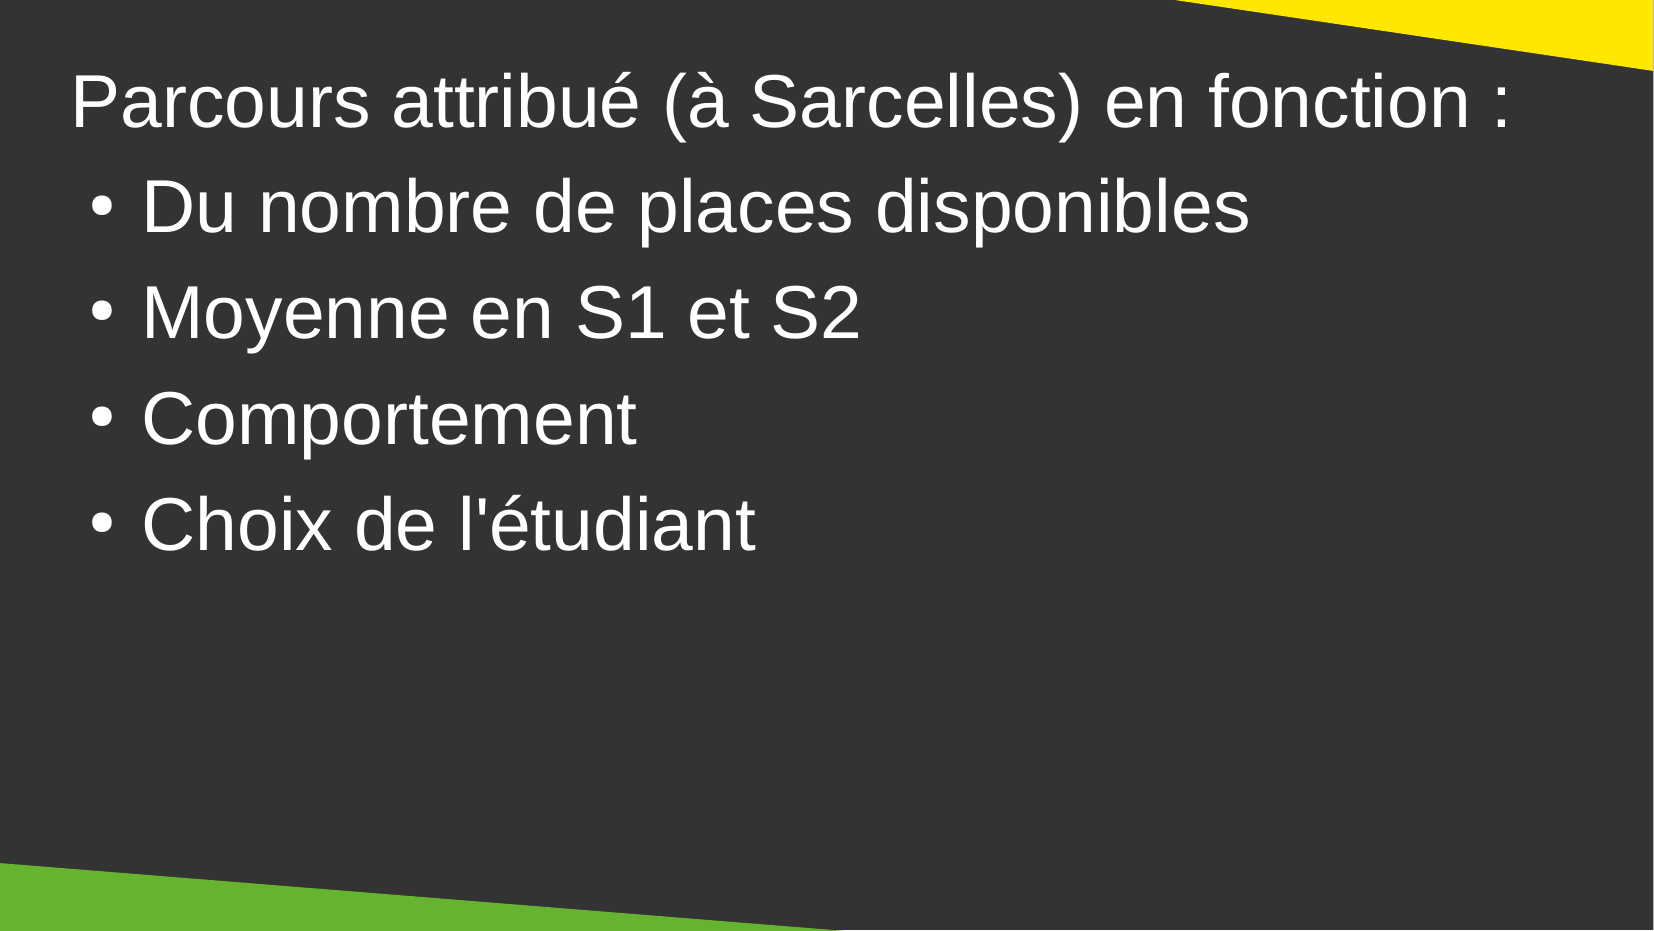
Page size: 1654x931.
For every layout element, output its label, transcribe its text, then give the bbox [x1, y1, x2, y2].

text_box [0, 863, 846, 931]
text_box [1174, 0, 1653, 71]
list Parcours attribué (à Sarcelles) en fonction : Du nombre de places disponibles Moyenne en S1 et S2 Comportement Choix de l'étudiant [70, 59, 1595, 650]
